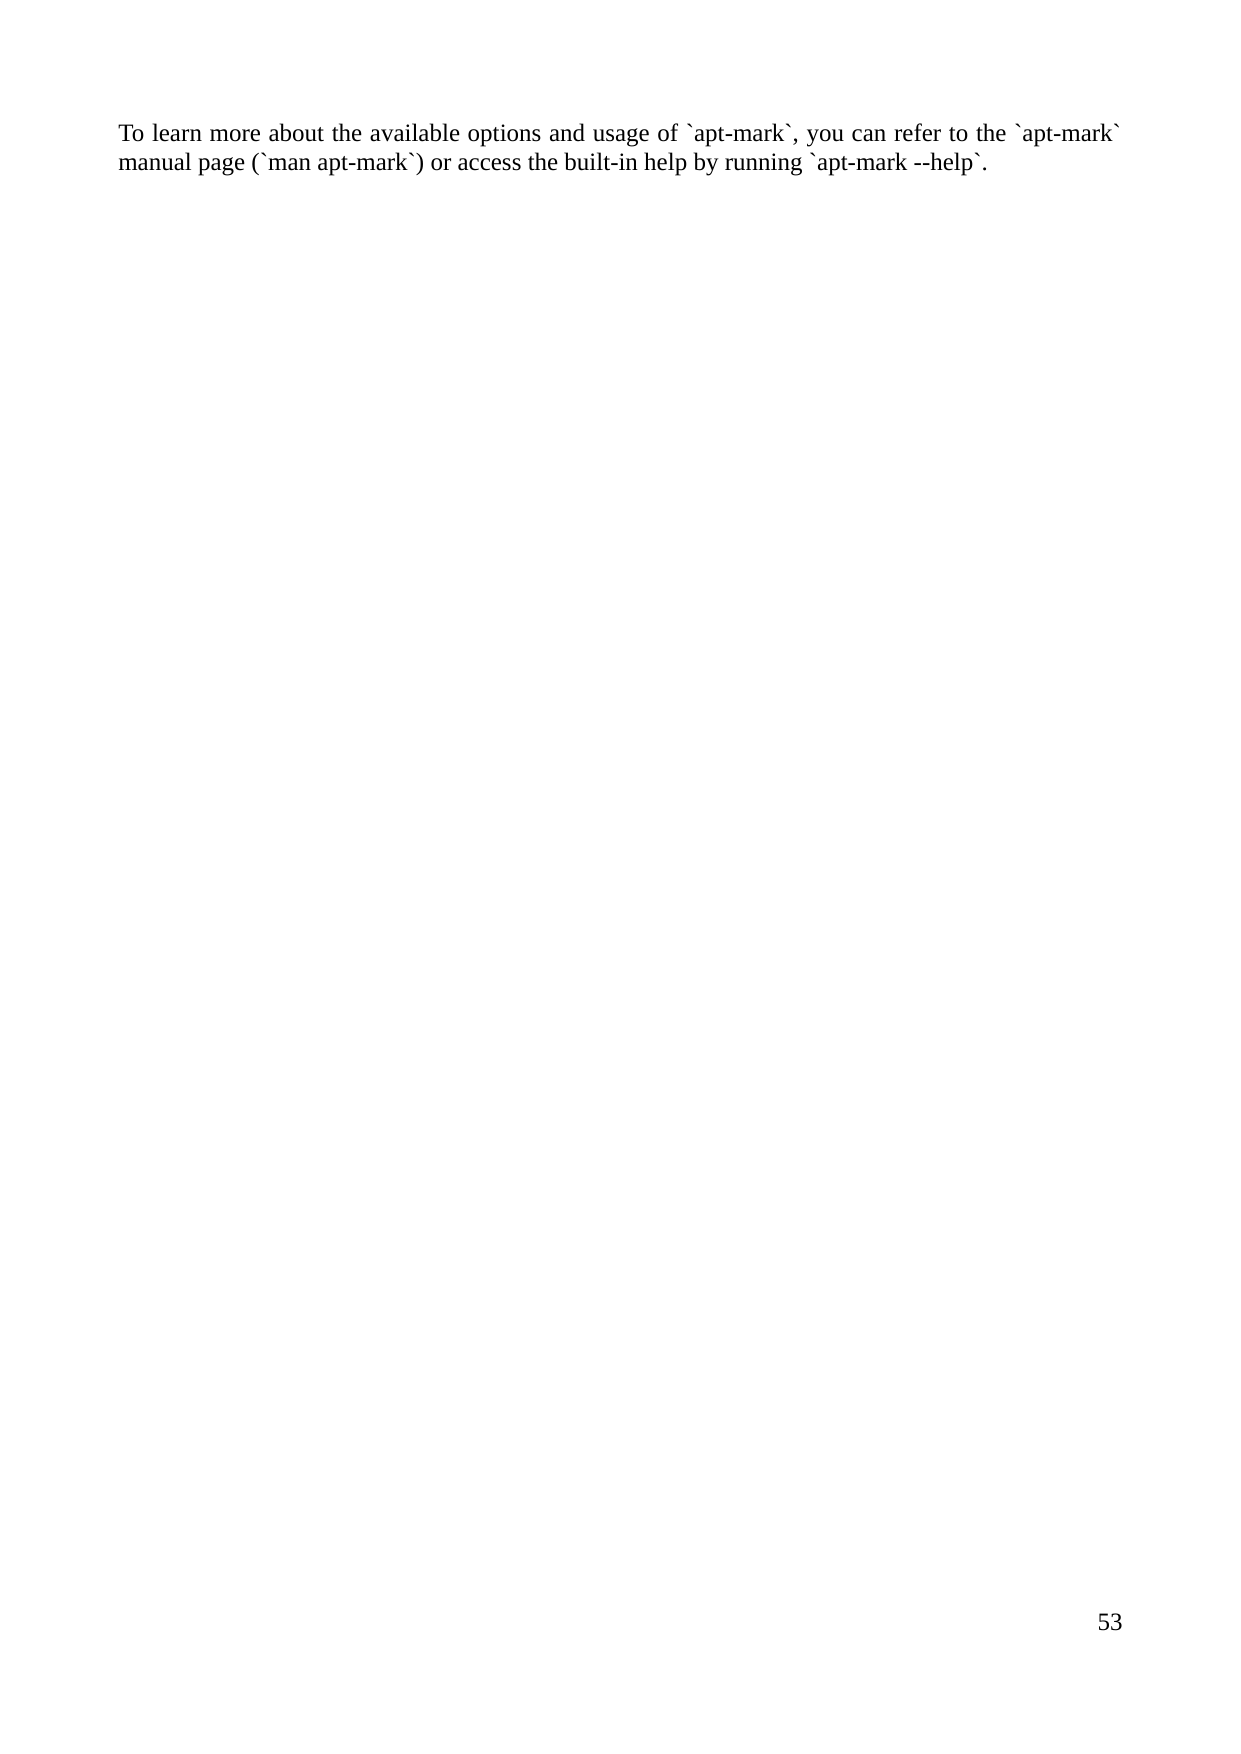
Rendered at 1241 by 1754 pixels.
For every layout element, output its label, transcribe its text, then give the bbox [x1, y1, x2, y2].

text To learn more about the available options and usage of `apt-mark`, you can refer to the `apt-mark` manual page (`man apt-mark`) or access the built-in help by running `apt-mark --help`. [118, 118, 1122, 176]
